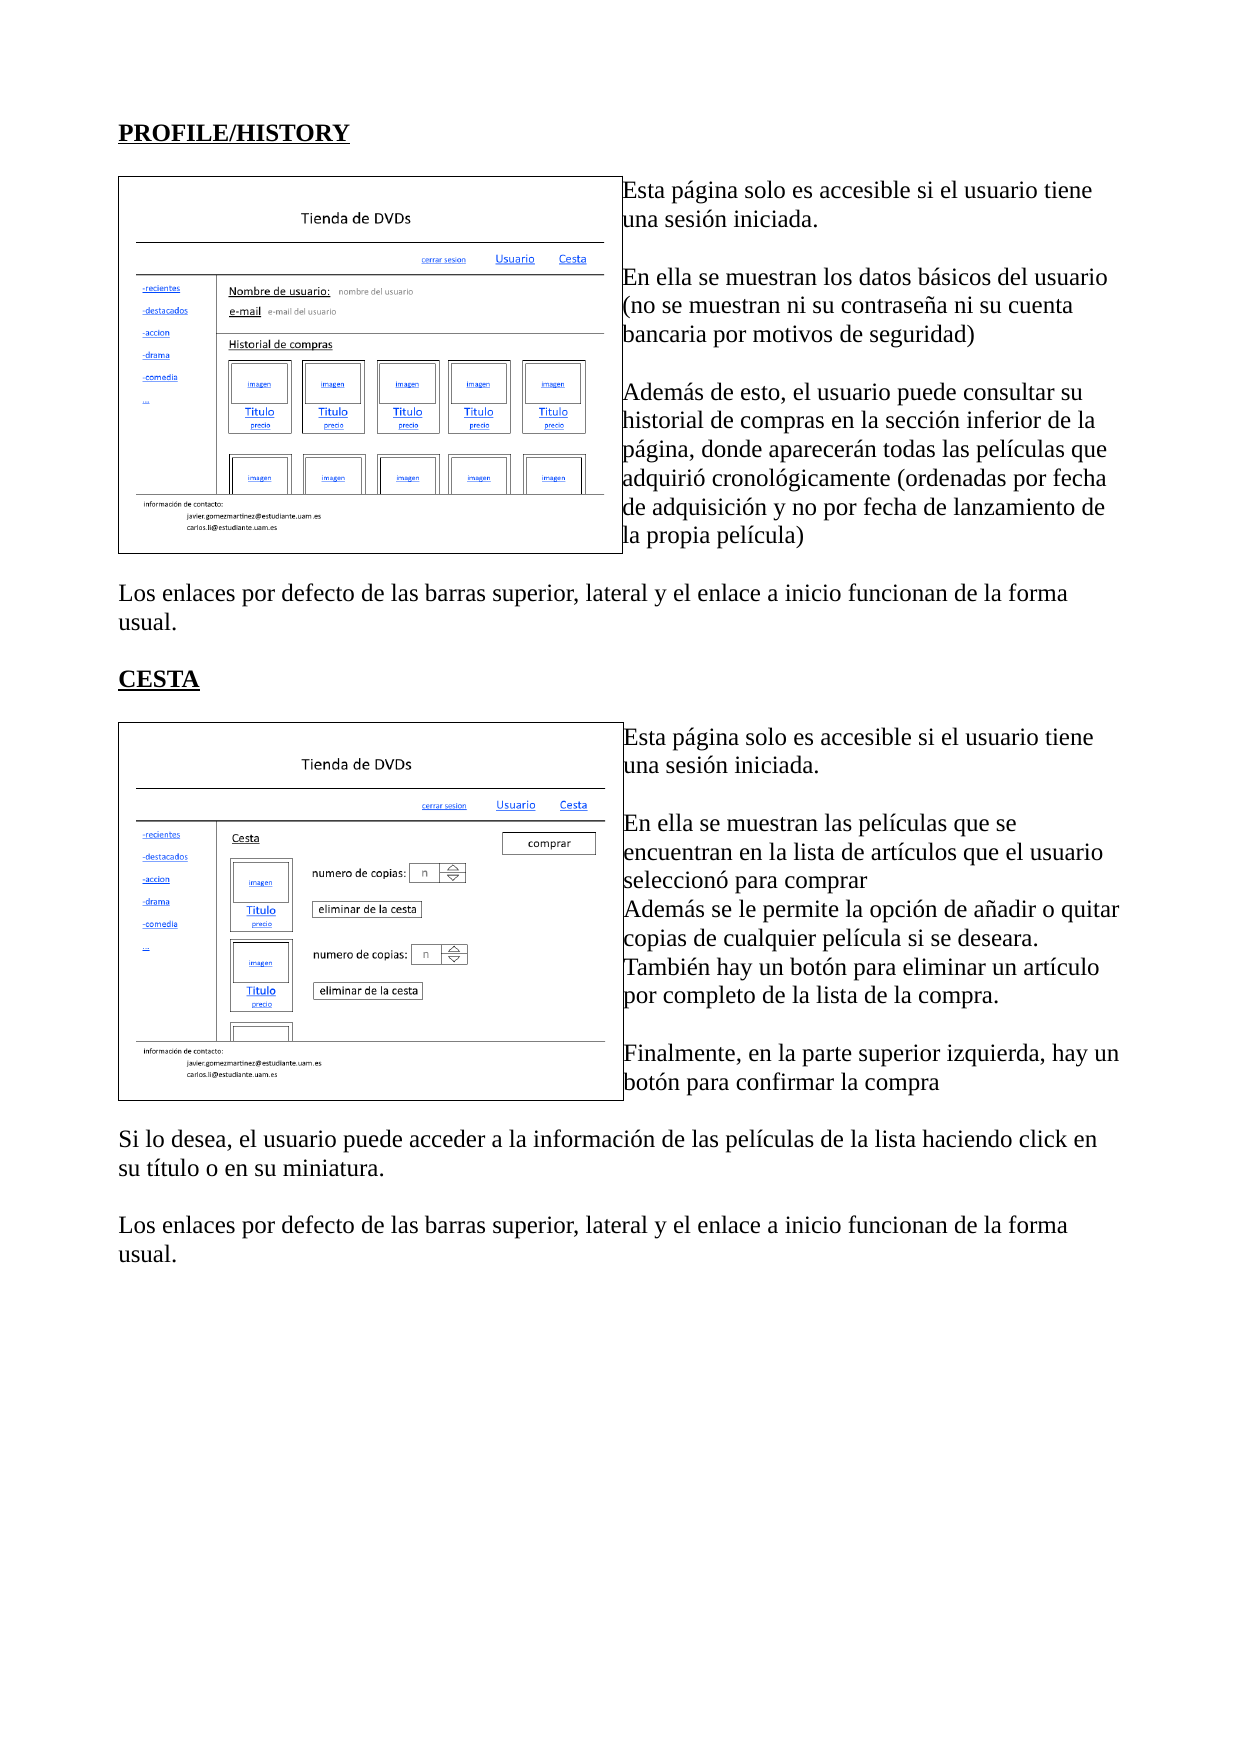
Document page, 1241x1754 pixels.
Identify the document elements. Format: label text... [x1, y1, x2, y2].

picture [136, 193, 605, 536]
text [119, 723, 623, 1100]
text También hay un botón para eliminar un artículo por completo de la lista de la compra. [624, 952, 1122, 1009]
text Los enlaces por defecto de las barras superior, lateral y el enlace a inicio funcionan de la forma usual. [118, 578, 1122, 636]
text Si lo desea, el usuario puede acceder a la información de las películas de la lista haciendo click en su título o en su miniatura. [118, 1124, 1122, 1182]
text PROFILE/HISTORY [118, 118, 1122, 176]
text Esta página solo es accesible si el usuario tiene una sesión iniciada. [623, 176, 1122, 233]
text Además se le permite la opción de añadir o quitar copias de cualquier película si se deseara. [624, 894, 1122, 952]
text CESTA [118, 664, 1122, 693]
text [119, 177, 622, 553]
text Esta página solo es accesible si el usuario tiene una sesión iniciada. [624, 722, 1122, 779]
text Además de esto, el usuario puede consultar su historial de compras en la sección inferior de la página, donde aparecerán todas las películas que adquirió cronológicamente (ordenadas por fecha de adquisición y no por fecha de lanzamiento de la propia película) [623, 377, 1122, 549]
text En ella se muestran los datos básicos del usuario (no se muestran ni su contraseña ni su cuenta bancaria por motivos de seguridad) [623, 262, 1122, 348]
text En ella se muestran las películas que se encuentran en la lista de artículos que el usuario seleccionó para comprar [624, 808, 1122, 894]
picture [136, 739, 606, 1083]
text Los enlaces por defecto de las barras superior, lateral y el enlace a inicio funcionan de la forma usual. [118, 1211, 1122, 1268]
text Finalmente, en la parte superior izquierda, hay un botón para confirmar la compra [624, 1038, 1122, 1096]
